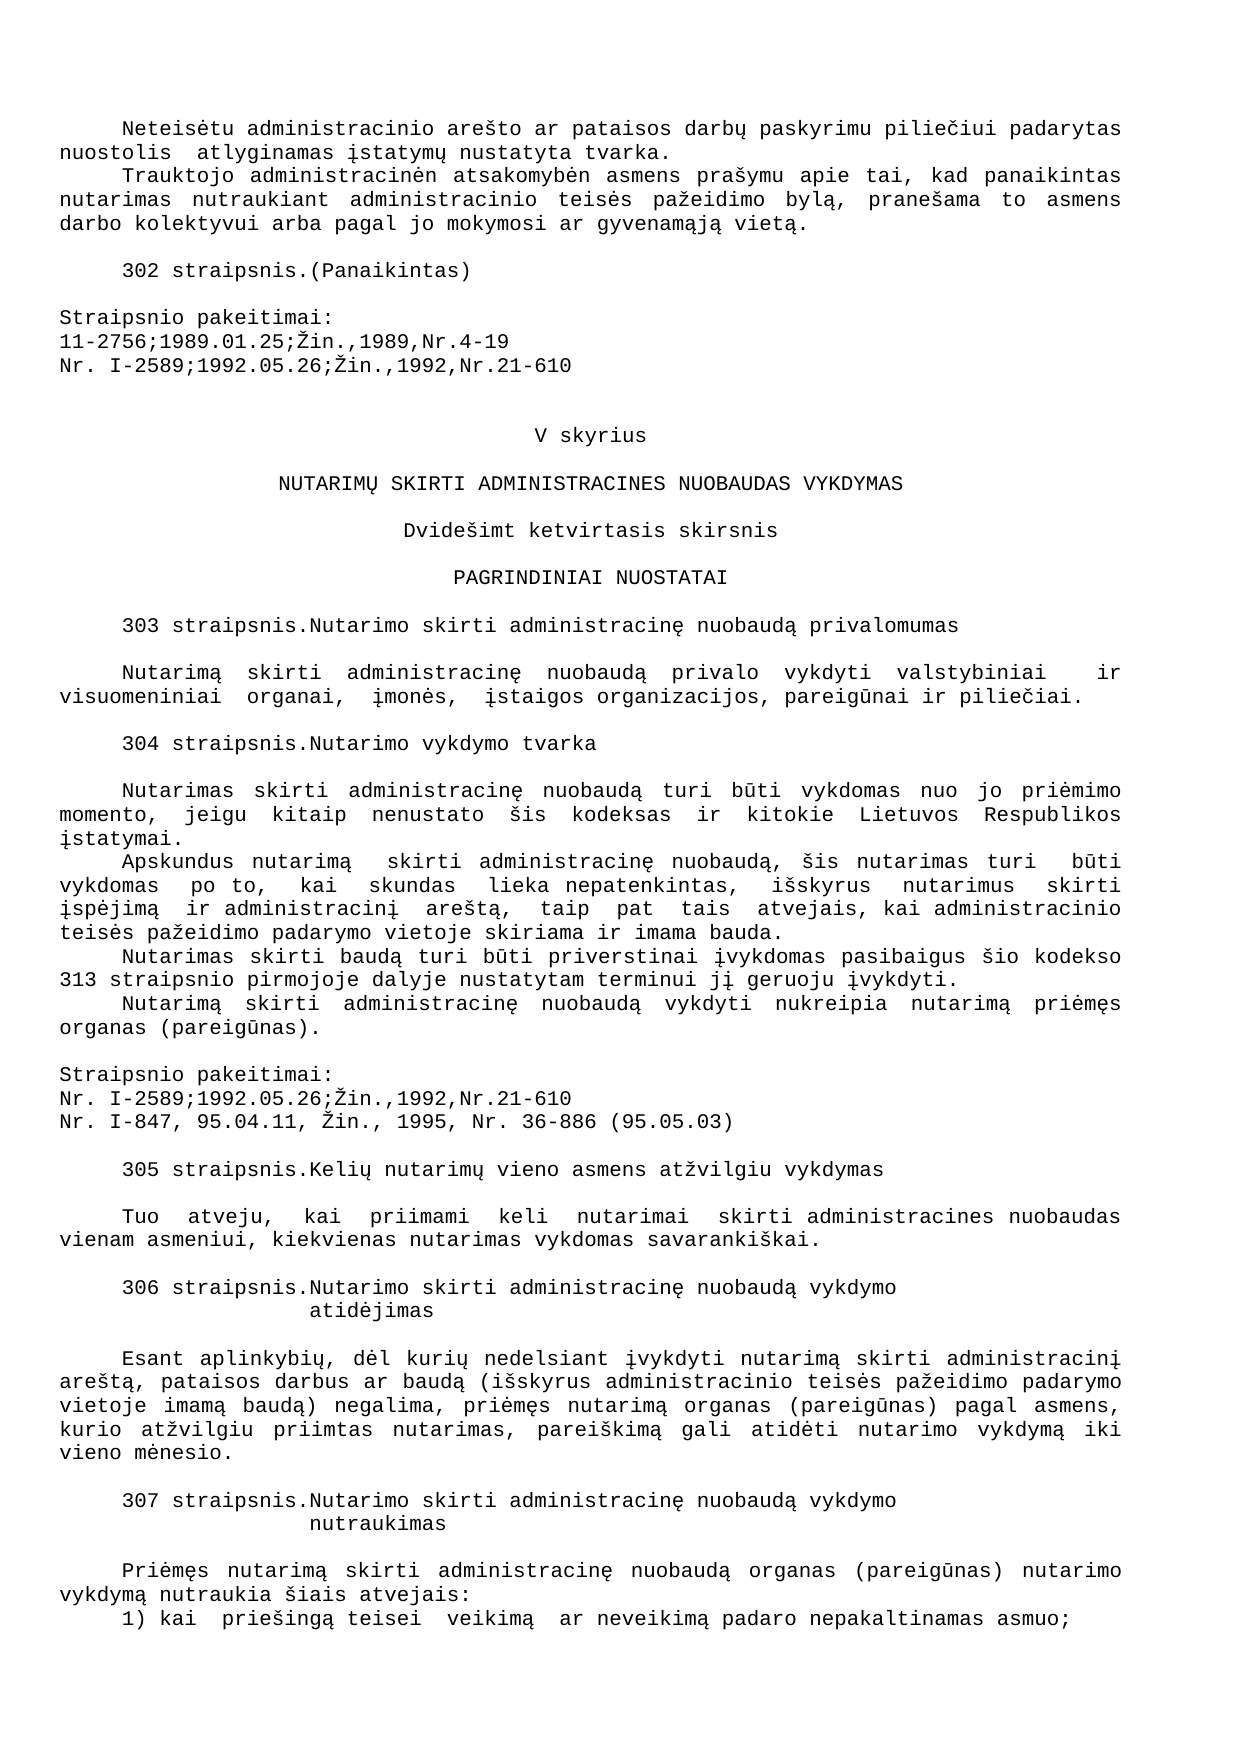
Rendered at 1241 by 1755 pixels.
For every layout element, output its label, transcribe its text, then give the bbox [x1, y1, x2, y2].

text 305 straipsnis.Kelių nutarimų vieno asmens atžvilgiu vykdymas [59, 1158, 1122, 1182]
text Nutarimą skirti administracinę nuobaudą privalo vykdyti valstybiniai ir visuomeniniai organai, įmonės, įstaigos organizacijos, pareigūnai ir piliečiai. [59, 662, 1122, 709]
text Nr. I-847, 95.04.11, Žin., 1995, Nr. 36-886 (95.05.03) [59, 1111, 1122, 1135]
text Nutarimas skirti baudą turi būti priverstinai įvykdomas pasibaigus šio kodekso 313 straipsnio pirmojoje dalyje nustatytam terminui jį geruoju įvykdyti. [59, 946, 1122, 993]
text V skyrius [59, 426, 1122, 449]
text Apskundus nutarimą skirti administracinę nuobaudą, šis nutarimas turi būti vykdomas po to, kai skundas lieka nepatenkintas, išskyrus nutarimus skirti įspėjimą ir administracinį areštą, taip pat tais atvejais, kai administracinio teisės pažeidimo padarymo vietoje skiriama ir imama bauda. [59, 851, 1122, 946]
text 304 straipsnis.Nutarimo vykdymo tvarka [59, 733, 1122, 757]
text atidėjimas [59, 1300, 1122, 1324]
text Priėmęs nutarimą skirti administracinę nuobaudą organas (pareigūnas) nutarimo vykdymą nutraukia šiais atvejais: [59, 1561, 1122, 1608]
text 307 straipsnis.Nutarimo skirti administracinę nuobaudą vykdymo [59, 1489, 1122, 1513]
text Nutarimą skirti administracinę nuobaudą vykdyti nukreipia nutarimą priėmęs organas (pareigūnas). [59, 993, 1122, 1040]
text Straipsnio pakeitimai: [59, 307, 1122, 331]
text 303 straipsnis.Nutarimo skirti administracinę nuobaudą privalomumas [59, 615, 1122, 638]
text Tuo atveju, kai priimami keli nutarimai skirti administracines nuobaudas vienam asmeniui, kiekvienas nutarimas vykdomas savarankiškai. [59, 1206, 1122, 1253]
text 302 straipsnis.(Panaikintas) [59, 260, 1122, 284]
text Trauktojo administracinėn atsakomybėn asmens prašymu apie tai, kad panaikintas nutarimas nutraukiant administracinio teisės pažeidimo bylą, pranešama to asmens darbo kolektyvui arba pagal jo mokymosi ar gyvenamąją vietą. [59, 165, 1122, 236]
text Nutarimas skirti administracinę nuobaudą turi būti vykdomas nuo jo priėmimo momento, jeigu kitaip nenustato šis kodeksas ir kitokie Lietuvos Respublikos įstatymai. [59, 780, 1122, 851]
text Esant aplinkybių, dėl kurių nedelsiant įvykdyti nutarimą skirti administracinį areštą, pataisos darbus ar baudą (išskyrus administracinio teisės pažeidimo padarymo vietoje imamą baudą) negalima, priėmęs nutarimą organas (pareigūnas) pagal asmens, kurio atžvilgiu priimtas nutarimas, pareiškimą gali atidėti nutarimo vykdymą iki vieno mėnesio. [59, 1348, 1122, 1466]
text Neteisėtu administracinio arešto ar pataisos darbų paskyrimu piliečiui padarytas nuostolis atlyginamas įstatymų nustatyta tvarka. [59, 118, 1122, 165]
text Nr. I-2589;1992.05.26;Žin.,1992,Nr.21-610 [59, 354, 1122, 378]
text 306 straipsnis.Nutarimo skirti administracinę nuobaudą vykdymo [59, 1277, 1122, 1300]
text nutraukimas [59, 1513, 1122, 1537]
text 1) kai priešingą teisei veikimą ar neveikimą padaro nepakaltinamas asmuo; [59, 1608, 1122, 1631]
text Nr. I-2589;1992.05.26;Žin.,1992,Nr.21-610 [59, 1088, 1122, 1111]
text 11-2756;1989.01.25;Žin.,1989,Nr.4-19 [59, 331, 1122, 354]
text NUTARIMŲ SKIRTI ADMINISTRACINES NUOBAUDAS VYKDYMAS [59, 473, 1122, 496]
text Straipsnio pakeitimai: [59, 1064, 1122, 1088]
text PAGRINDINIAI NUOSTATAI [59, 567, 1122, 591]
text Dvidešimt ketvirtasis skirsnis [59, 520, 1122, 544]
